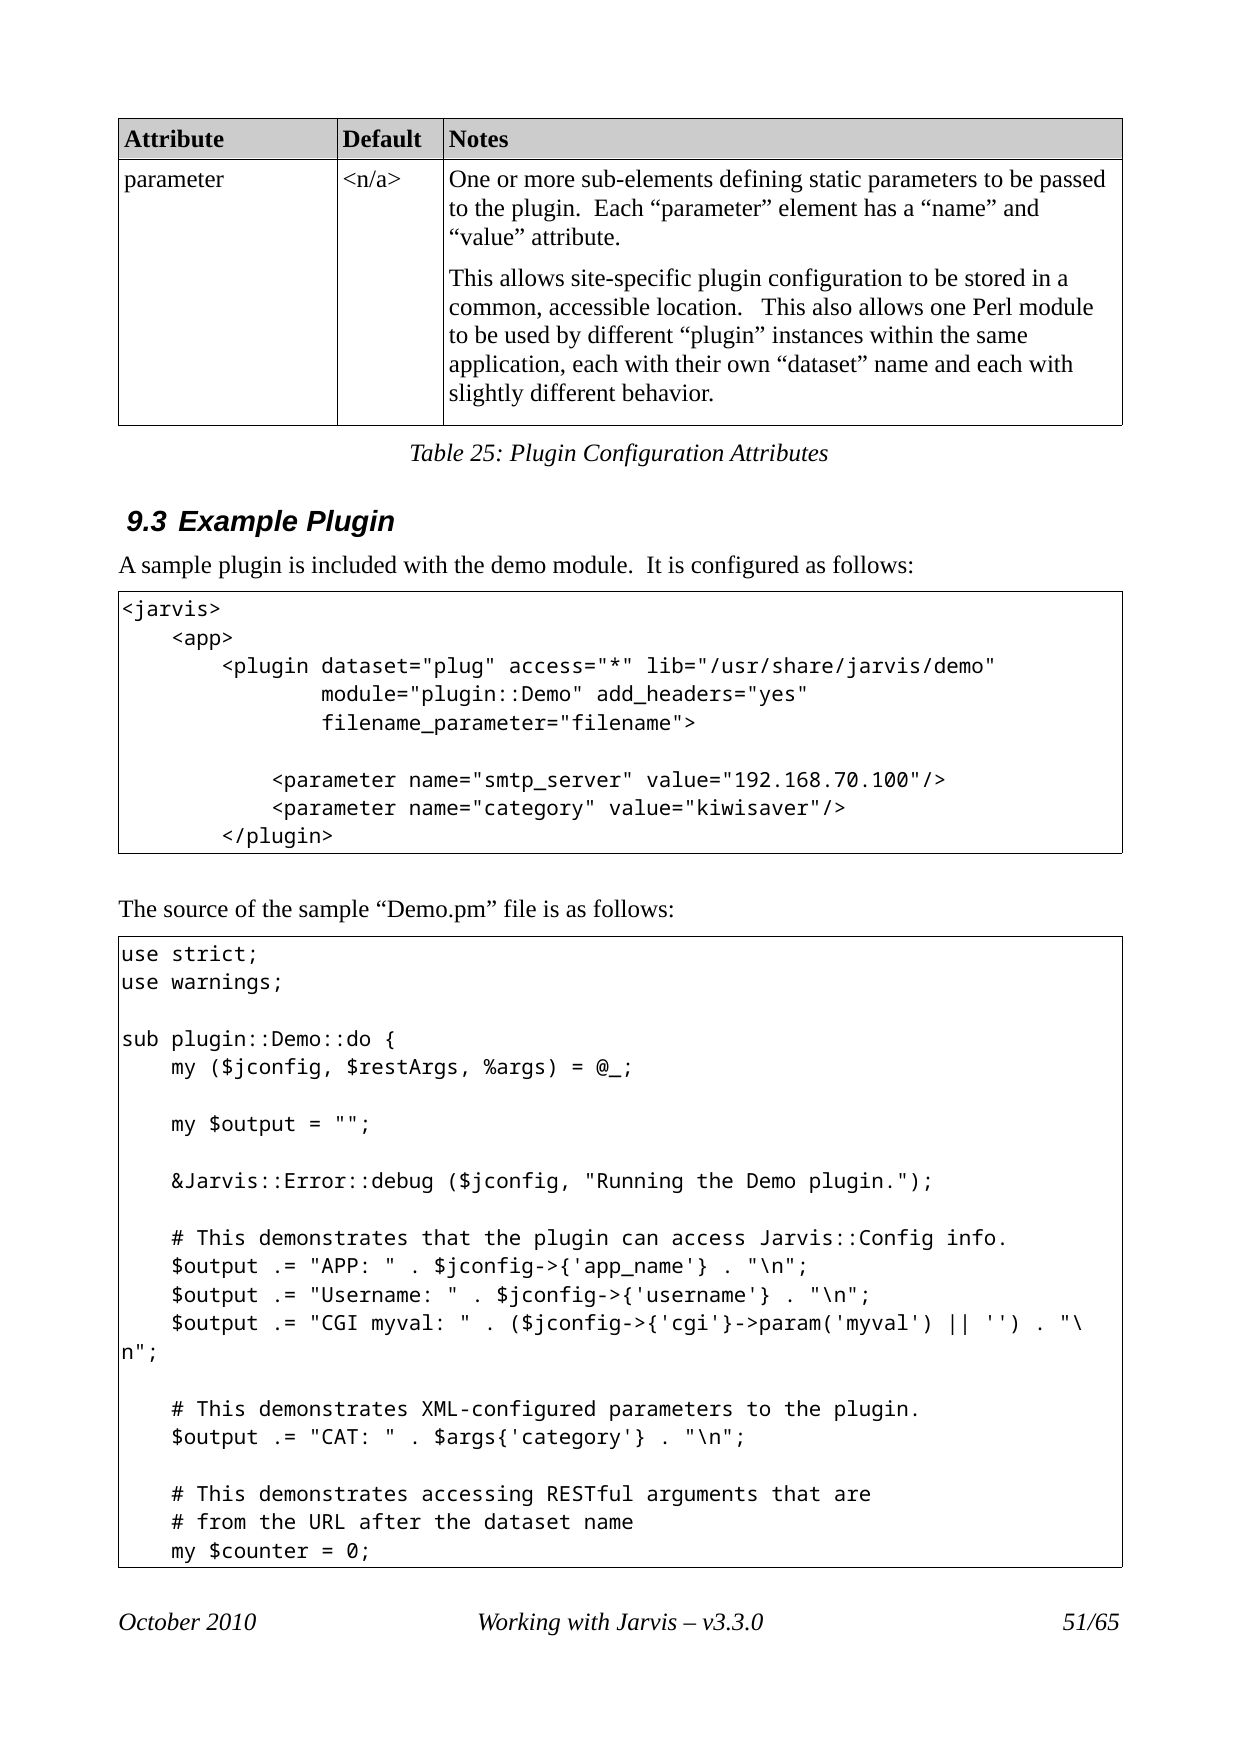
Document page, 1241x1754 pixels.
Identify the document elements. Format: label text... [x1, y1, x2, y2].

text sub plugin::Demo::do { [119, 1021, 1122, 1049]
text Table 25: Plugin Configuration Attributes [118, 438, 1122, 466]
text <app> [119, 619, 1122, 648]
table_header Notes [444, 119, 1122, 158]
text <plugin dataset="plug" access="*" lib="/usr/share/jarvis/demo" [119, 648, 1122, 676]
text </plugin> [119, 819, 1122, 853]
text A sample plugin is included with the demo module. It is configured as follows: [118, 550, 1122, 579]
text filename_parameter="filename"> [119, 705, 1122, 736]
text $output .= "CGI myval: " . ($jconfig->{'cgi'}->param('myval') || '') . "\n"; [119, 1305, 1122, 1365]
text &Jarvis::Error::debug ($jconfig, "Running the Demo plugin."); [119, 1163, 1122, 1194]
text $output .= "APP: " . $jconfig->{'app_name'} . "\n"; [119, 1248, 1122, 1277]
text <parameter name="smtp_server" value="192.168.70.100"/> [119, 762, 1122, 790]
text # from the URL after the dataset name [119, 1504, 1122, 1533]
table_cell <n/a> [338, 160, 443, 425]
text use warnings; [119, 964, 1122, 996]
table_cell One or more sub-elements defining static parameters to be passed to the plugin. Each “parameter” element has a “name” and “value” attribute. This allows site-specific plugin configuration to be stored in a common, accessible location. This also allows one Perl module to be used by different “plugin” instances within the same application, each with their own “dataset” name and each with slightly different behavior. [444, 160, 1122, 425]
table_header Attribute [119, 119, 337, 158]
text # This demonstrates XML-configured parameters to the plugin. [119, 1391, 1122, 1419]
text my $counter = 0; [119, 1533, 1122, 1567]
text use strict; [119, 937, 1122, 964]
subtitle Example Plugin [118, 504, 1122, 537]
text $output .= "CAT: " . $args{'category'} . "\n"; [119, 1419, 1122, 1451]
text $output .= "Username: " . $jconfig->{'username'} . "\n"; [119, 1277, 1122, 1305]
table_header Default [338, 119, 443, 158]
table_cell parameter [119, 160, 337, 425]
text The source of the sample “Demo.pm” file is as follows: [118, 894, 1122, 923]
text module="plugin::Demo" add_headers="yes" [119, 676, 1122, 705]
text <parameter name="category" value="kiwisaver"/> [119, 790, 1122, 819]
text <jarvis> [119, 592, 1122, 619]
text # This demonstrates that the plugin can access Jarvis::Config info. [119, 1220, 1122, 1248]
text # This demonstrates accessing RESTful arguments that are [119, 1476, 1122, 1504]
text my $output = ""; [119, 1106, 1122, 1138]
text my ($jconfig, $restArgs, %args) = @_; [119, 1049, 1122, 1081]
